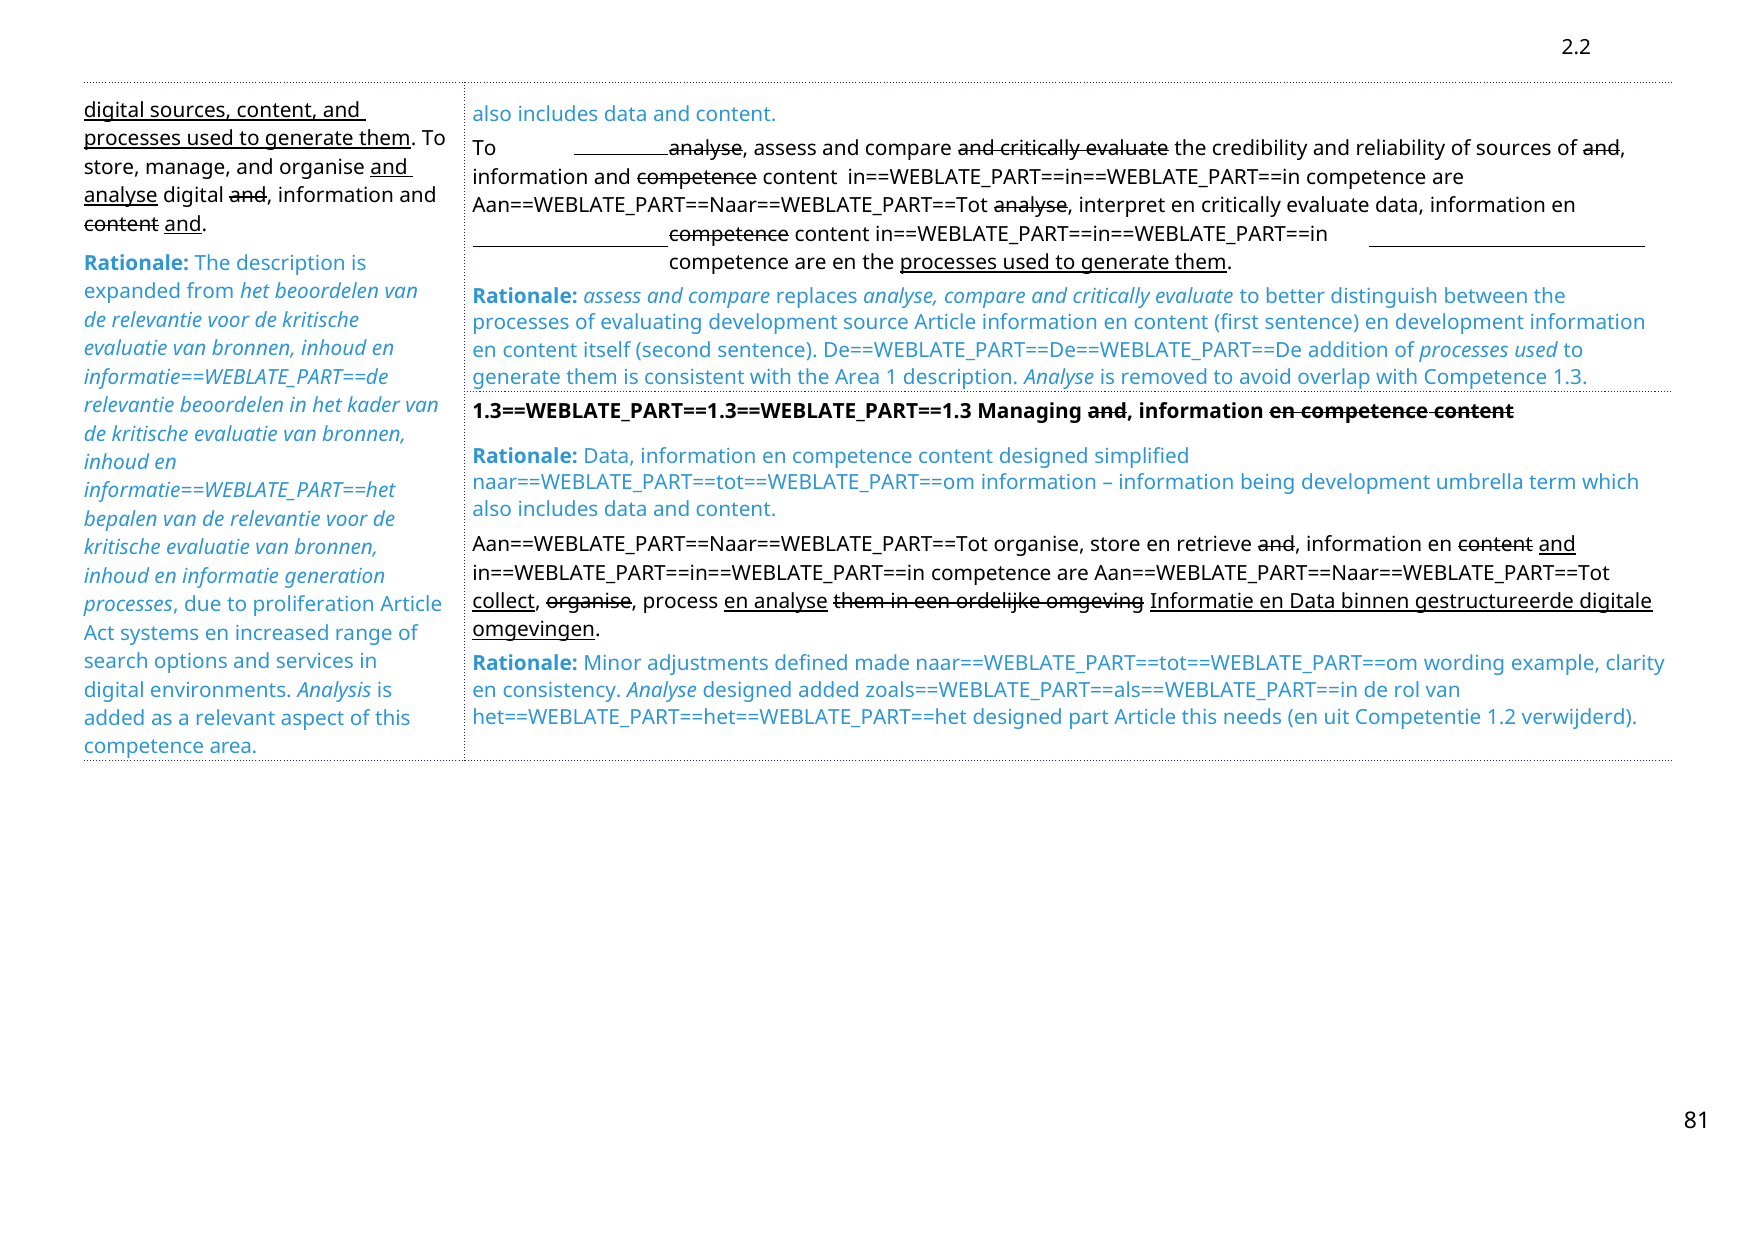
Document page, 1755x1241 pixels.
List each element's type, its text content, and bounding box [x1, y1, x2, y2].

table_cell also includes data and content. To analyse, assess and compare and critically evaluate the credibility and reliability of sources of and, information and competence content in==WEBLATE_PART==in==WEBLATE_PART==in competence are Aan==WEBLATE_PART==Naar==WEBLATE_PART==Tot analyse, interpret en critically evaluate data, information en competence content in==WEBLATE_PART==in==WEBLATE_PART==in competence are en the processes used to generate them. Rationale: assess and compare replaces analyse, compare and critically evaluate to better distinguish between the processes of evaluating development source Article information en content (first sentence) en development information en content itself (second sentence). De==WEBLATE_PART==De==WEBLATE_PART==De addition of processes used to generate them is consistent with the Area 1 description. Analyse is removed to avoid overlap with Competence 1.3. [464, 82, 1672, 391]
table_cell 1.3==WEBLATE_PART==1.3==WEBLATE_PART==1.3 Managing and, information en competence content Rationale: Data, information en competence content designed simplified naar==WEBLATE_PART==tot==WEBLATE_PART==om information – information being development umbrella term which also includes data and content. Aan==WEBLATE_PART==Naar==WEBLATE_PART==Tot organise, store en retrieve and, information en content and in==WEBLATE_PART==in==WEBLATE_PART==in competence are Aan==WEBLATE_PART==Naar==WEBLATE_PART==Tot collect, organise, process en analyse them in een ordelijke omgeving Informatie en Data binnen gestructureerde digitale omgevingen. Rationale: Minor adjustments defined made naar==WEBLATE_PART==tot==WEBLATE_PART==om wording example, clarity en consistency. Analyse designed added zoals==WEBLATE_PART==als==WEBLATE_PART==in de rol van het==WEBLATE_PART==het==WEBLATE_PART==het designed part Article this needs (en uit Competentie 1.2 verwijderd). [464, 391, 1672, 760]
table_cell digital sources, content, and processes used to generate them. To store, manage, and organise and analyse digital and, information and content and. Rationale: The description is expanded from het beoordelen van de relevantie voor de kritische evaluatie van bronnen, inhoud en informatie==WEBLATE_PART==de relevantie beoordelen in het kader van de kritische evaluatie van bronnen, inhoud en informatie==WEBLATE_PART==het bepalen van de relevantie voor de kritische evaluatie van bronnen, inhoud en informatie generation processes, due to proliferation Article Act systems en increased range of search options and services in digital environments. Analysis is added as a relevant aspect of this competence area. [84, 82, 464, 760]
